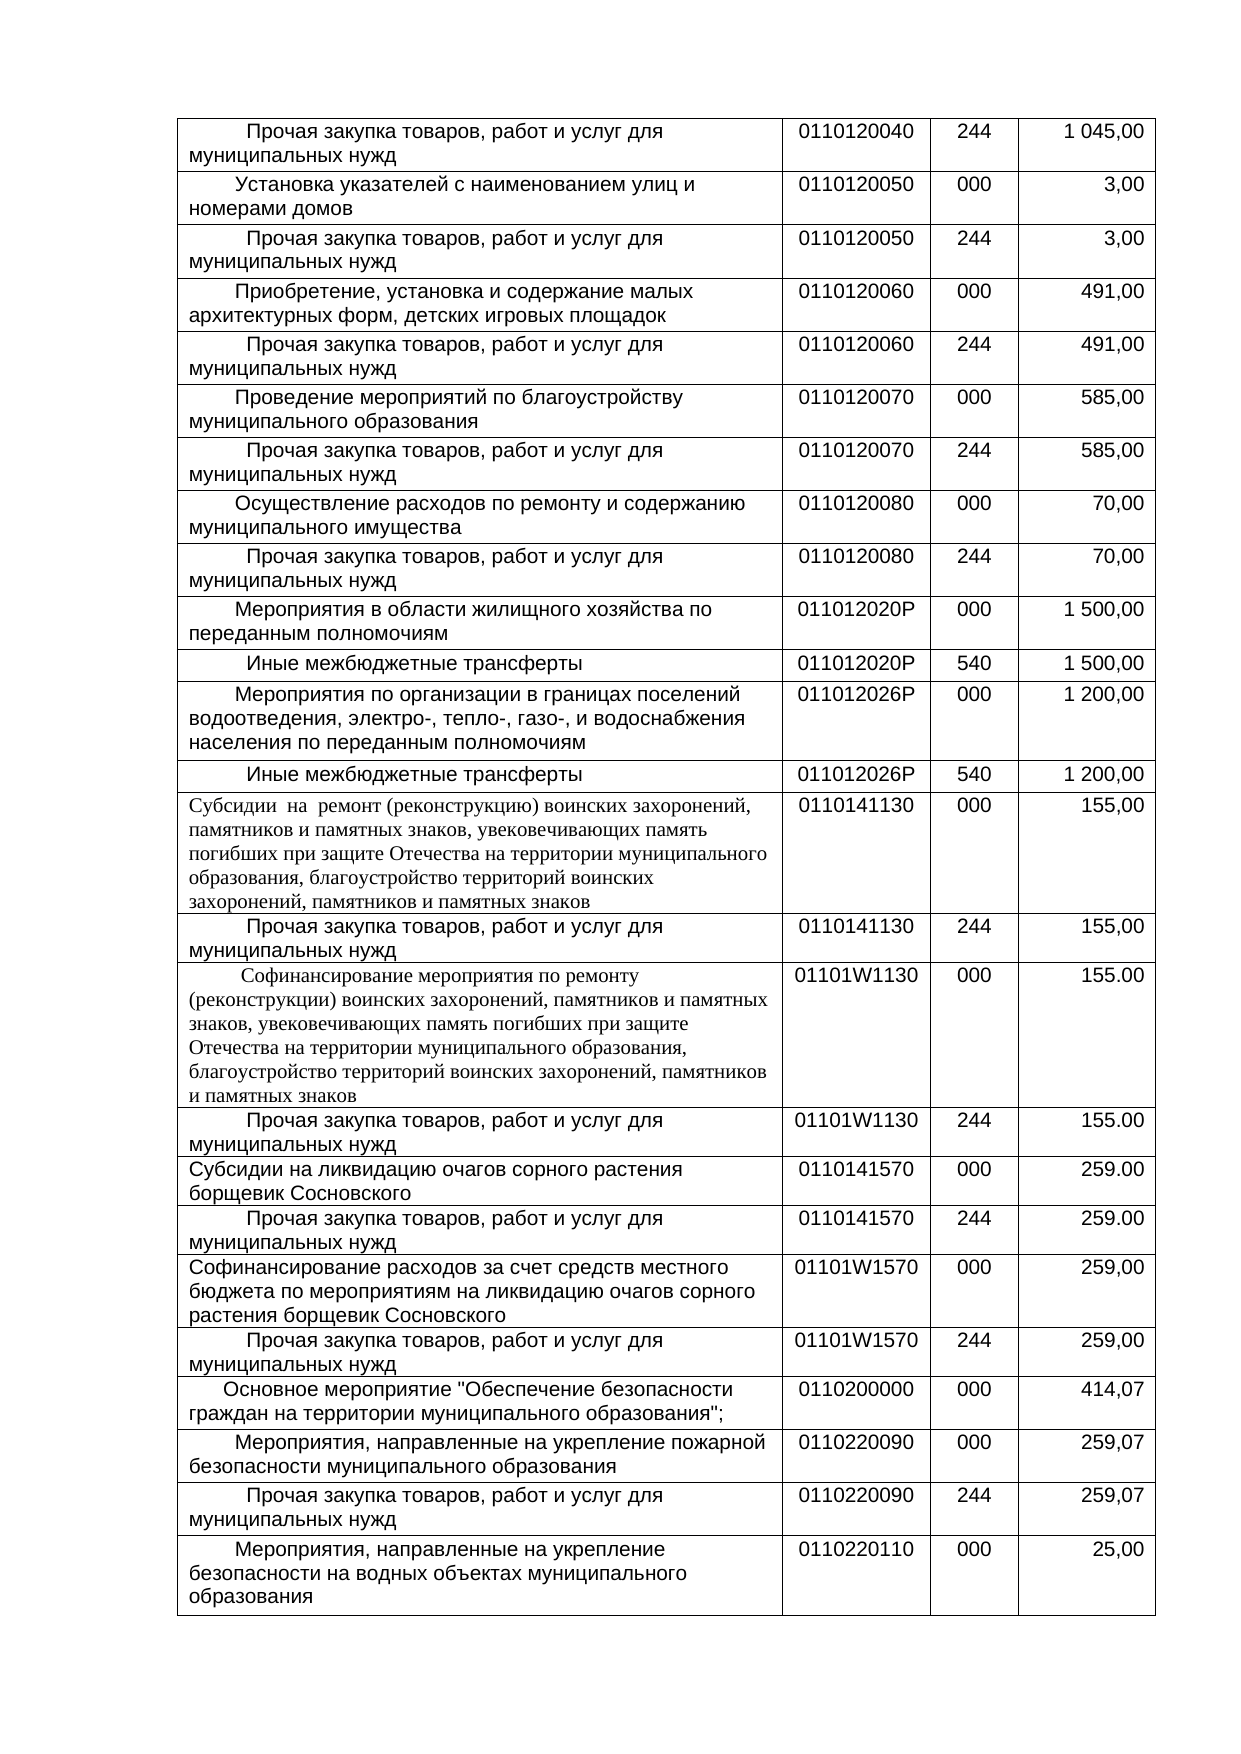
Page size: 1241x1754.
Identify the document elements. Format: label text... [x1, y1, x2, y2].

table_cell 540 [931, 650, 1018, 681]
table_cell Проведение мероприятий по благоустройству муниципального образования [178, 385, 782, 437]
table_cell Осуществление расходов по ремонту и содержанию муниципального имущества [178, 491, 782, 543]
table_cell 0110120080 [783, 491, 930, 543]
table_cell Основное мероприятие "Обеспечение безопасности граждан на территории муниципального образования"; [178, 1377, 782, 1429]
table_cell 0110120070 [783, 438, 930, 490]
table_cell 244 [931, 119, 1018, 171]
table_cell 01101W1570 [783, 1328, 930, 1376]
table_cell 011012026P [783, 761, 930, 792]
table_cell Мероприятия по организации в границах поселений водоотведения, электро-, тепло-, газо-, и водоснабжения населения по переданным полномочиям [178, 682, 782, 760]
table_cell Иные межбюджетные трансферты [178, 650, 782, 681]
table_cell 155,00 [1019, 793, 1155, 913]
table_cell Мероприятия, направленные на укрепление пожарной безопасности муниципального образования [178, 1430, 782, 1482]
table_cell 0110120040 [783, 119, 930, 171]
table_cell 1 200,00 [1019, 682, 1155, 760]
table_cell Мероприятия в области жилищного хозяйства по переданным полномочиям [178, 597, 782, 649]
table_cell 1 500,00 [1019, 597, 1155, 649]
table_cell Прочая закупка товаров, работ и услуг для муниципальных нужд [178, 1206, 782, 1254]
table_cell 244 [931, 1483, 1018, 1535]
table_cell 3,00 [1019, 172, 1155, 224]
table_cell 000 [931, 1157, 1018, 1205]
table_cell 155.00 [1019, 963, 1155, 1107]
table_cell 259,07 [1019, 1430, 1155, 1482]
table_cell 0110200000 [783, 1377, 930, 1429]
table_cell 011012026P [783, 682, 930, 760]
table_cell 000 [931, 682, 1018, 760]
table_cell 0110120060 [783, 279, 930, 331]
table_cell 01101W1130 [783, 1108, 930, 1156]
table_cell 244 [931, 544, 1018, 596]
table_cell 155,00 [1019, 914, 1155, 962]
table_cell 011012020P [783, 650, 930, 681]
table_cell 259.00 [1019, 1206, 1155, 1254]
table_cell Иные межбюджетные трансферты [178, 761, 782, 792]
table_cell 0110120060 [783, 332, 930, 384]
table_cell 585,00 [1019, 385, 1155, 437]
table_cell Прочая закупка товаров, работ и услуг для муниципальных нужд [178, 332, 782, 384]
table_cell 1 200,00 [1019, 761, 1155, 792]
table_cell 70,00 [1019, 491, 1155, 543]
table_cell 000 [931, 279, 1018, 331]
table_cell 244 [931, 332, 1018, 384]
table_cell 000 [931, 172, 1018, 224]
table_cell 0110141130 [783, 914, 930, 962]
table_cell Мероприятия, направленные на укрепление безопасности на водных объектах муниципального образования [178, 1536, 782, 1615]
table_cell 0110220090 [783, 1483, 930, 1535]
table_cell Прочая закупка товаров, работ и услуг для муниципальных нужд [178, 1328, 782, 1376]
table_cell 585,00 [1019, 438, 1155, 490]
table_cell 0110141570 [783, 1157, 930, 1205]
table_cell 244 [931, 225, 1018, 277]
table_cell 259,00 [1019, 1255, 1155, 1327]
table_cell 540 [931, 761, 1018, 792]
table_cell Субсидии на ремонт (реконструкцию) воинских захоронений, памятников и памятных знаков, увековечивающих память погибших при защите Отечества на территории муниципального образования, благоустройство территорий воинских захоронений, памятников и памятных знаков [178, 793, 782, 913]
table_cell 0110141130 [783, 793, 930, 913]
table_cell 011012020P [783, 597, 930, 649]
table_cell Софинансирование мероприятия по ремонту (реконструкции) воинских захоронений, памятников и памятных знаков, увековечивающих память погибших при защите Отечества на территории муниципального образования, благоустройство территорий воинских захоронений, памятников и памятных знаков [178, 963, 782, 1107]
table_cell 155.00 [1019, 1108, 1155, 1156]
table_cell 491,00 [1019, 279, 1155, 331]
table_cell 244 [931, 1328, 1018, 1376]
table_cell 3,00 [1019, 225, 1155, 277]
table_cell 244 [931, 914, 1018, 962]
table_cell 000 [931, 963, 1018, 1107]
table_cell Прочая закупка товаров, работ и услуг для муниципальных нужд [178, 544, 782, 596]
table_cell 000 [931, 793, 1018, 913]
table_cell 000 [931, 1536, 1018, 1615]
table_cell 01101W1130 [783, 963, 930, 1107]
table_cell Прочая закупка товаров, работ и услуг для муниципальных нужд [178, 1483, 782, 1535]
table_cell 0110120080 [783, 544, 930, 596]
table_cell 414,07 [1019, 1377, 1155, 1429]
table_cell 000 [931, 1430, 1018, 1482]
table_cell 259.00 [1019, 1157, 1155, 1205]
table_cell 000 [931, 597, 1018, 649]
table_cell 25,00 [1019, 1536, 1155, 1615]
table_cell 000 [931, 385, 1018, 437]
table_cell 244 [931, 1206, 1018, 1254]
table_cell 0110220110 [783, 1536, 930, 1615]
table_cell Прочая закупка товаров, работ и услуг для муниципальных нужд [178, 1108, 782, 1156]
table_cell 0110120050 [783, 225, 930, 277]
table_cell 0110141570 [783, 1206, 930, 1254]
table_cell 0110120070 [783, 385, 930, 437]
table_cell Прочая закупка товаров, работ и услуг для муниципальных нужд [178, 119, 782, 171]
table_cell 0110220090 [783, 1430, 930, 1482]
table_cell 244 [931, 1108, 1018, 1156]
table_cell Прочая закупка товаров, работ и услуг для муниципальных нужд [178, 438, 782, 490]
table_cell 491,00 [1019, 332, 1155, 384]
table_cell Субсидии на ликвидацию очагов сорного растения борщевик Сосновского [178, 1157, 782, 1205]
table_cell 01101W1570 [783, 1255, 930, 1327]
table_cell 70,00 [1019, 544, 1155, 596]
table_cell 0110120050 [783, 172, 930, 224]
table_cell Прочая закупка товаров, работ и услуг для муниципальных нужд [178, 914, 782, 962]
table_cell Приобретение, установка и содержание малых архитектурных форм, детских игровых площадок [178, 279, 782, 331]
table_cell 1 500,00 [1019, 650, 1155, 681]
table_cell Установка указателей с наименованием улиц и номерами домов [178, 172, 782, 224]
table_cell 000 [931, 1255, 1018, 1327]
table_cell 000 [931, 491, 1018, 543]
table_cell 259,00 [1019, 1328, 1155, 1376]
table_cell 000 [931, 1377, 1018, 1429]
table_cell Прочая закупка товаров, работ и услуг для муниципальных нужд [178, 225, 782, 277]
table_cell 244 [931, 438, 1018, 490]
table_cell 1 045,00 [1019, 119, 1155, 171]
table_cell 259,07 [1019, 1483, 1155, 1535]
table_cell Софинансирование расходов за счет средств местного бюджета по мероприятиям на ликвидацию очагов сорного растения борщевик Сосновского [178, 1255, 782, 1327]
